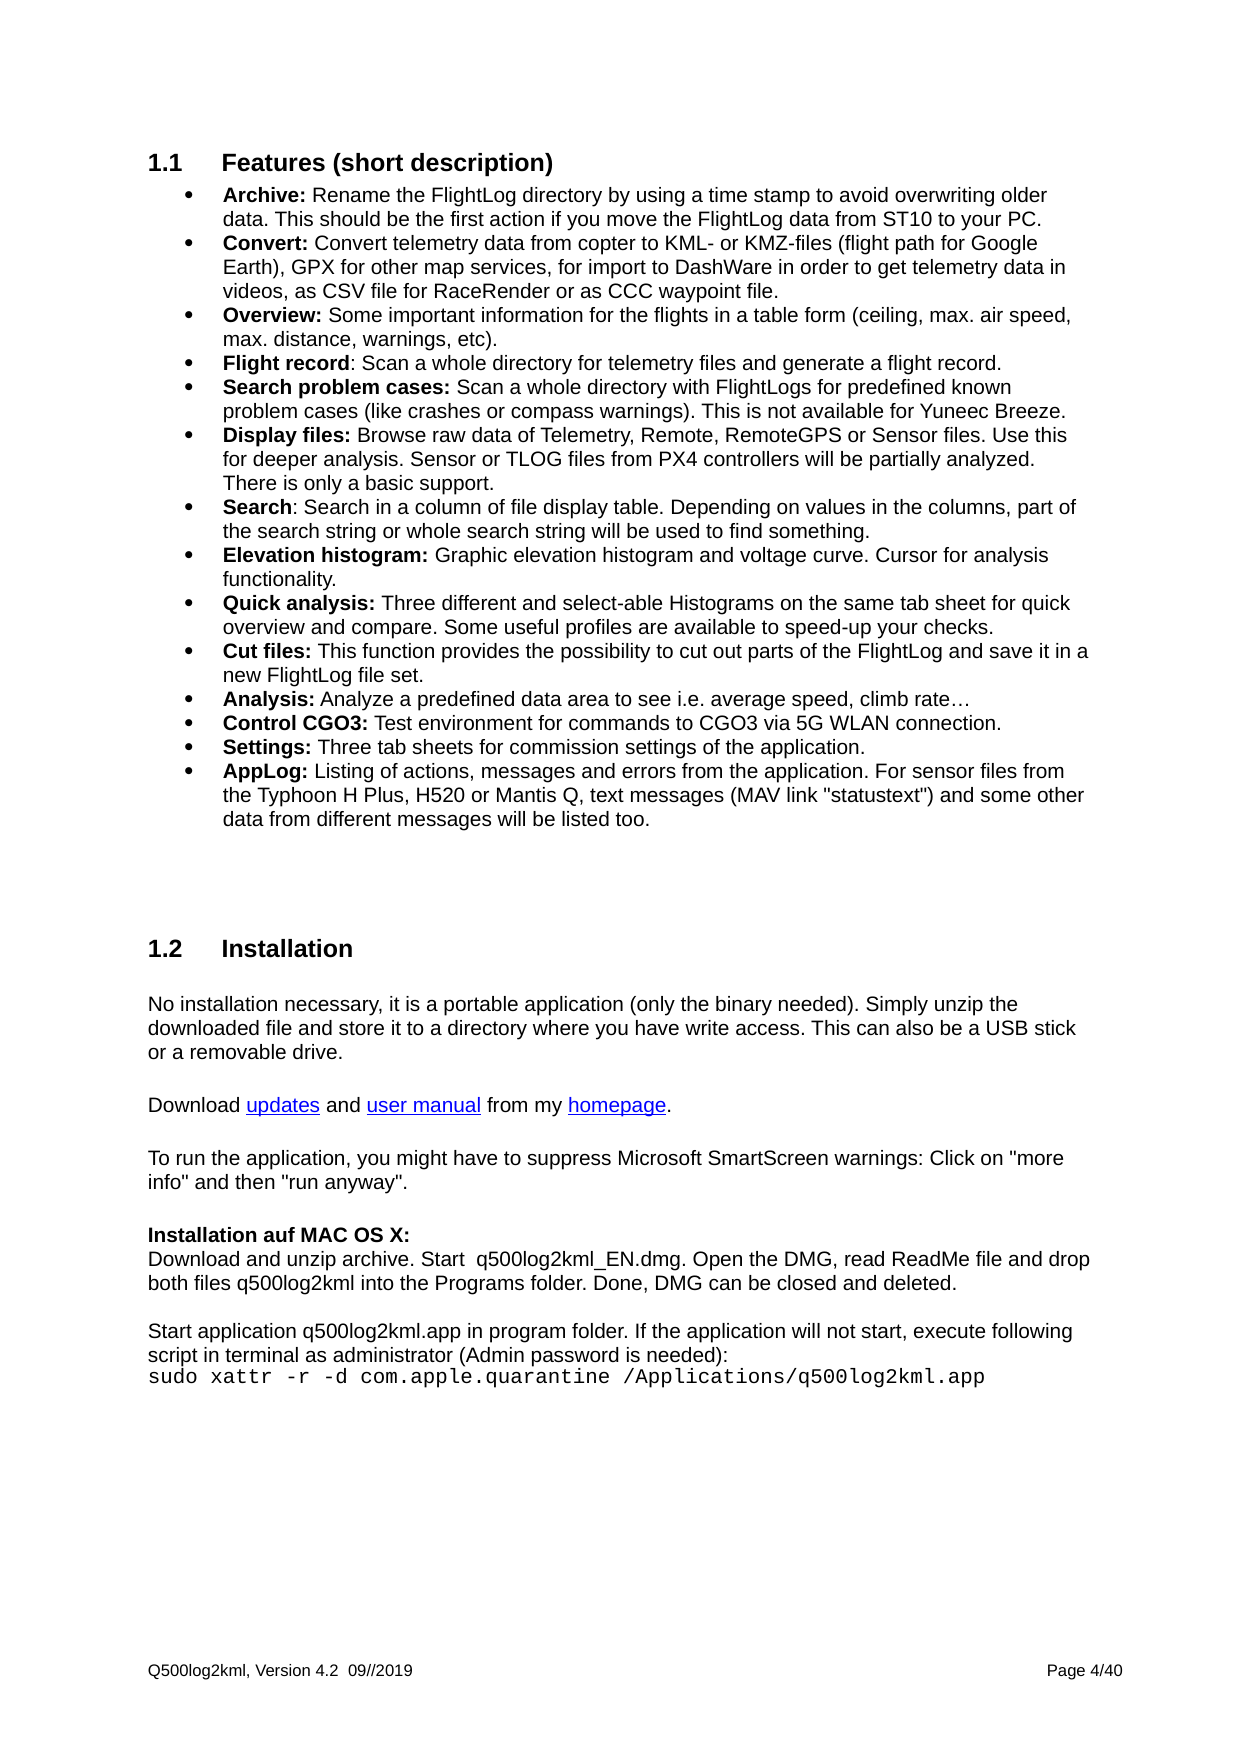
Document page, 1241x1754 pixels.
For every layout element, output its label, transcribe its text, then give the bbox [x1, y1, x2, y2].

list Quick analysis: Three different and select-able Histograms on the same tab sheet for quick overview and compare. Some useful profiles are available to speed-up your checks. [185, 591, 1093, 639]
text sudo xattr -r -d com.apple.quarantine /Applications/q500log2kml.app [148, 1367, 1093, 1390]
list Control CGO3: Test environment for commands to CGO3 via 5G WLAN connection. [185, 711, 1093, 735]
list Convert: Convert telemetry data from copter to KML- or KMZ-files (flight path for Google Earth), GPX for other map services, for import to DashWare in order to get telemetry data in videos, as CSV file for RaceRender or as CCC waypoint file. [185, 231, 1093, 303]
subtitle Installation [148, 934, 1093, 962]
text Download and unzip archive. Start q500log2kml_EN.dmg. Open the DMG, read ReadMe file and drop both files q500log2kml into the Programs folder. Done, DMG can be closed and deleted. [148, 1247, 1093, 1295]
subtitle Features (short description) [148, 148, 1093, 176]
text Start application q500log2kml.app in program folder. If the application will not start, execute following script in terminal as administrator (Admin password is needed): [148, 1319, 1093, 1367]
list Display files: Browse raw data of Telemetry, Remote, RemoteGPS or Sensor files. Use this for deeper analysis. Sensor or TLOG files from PX4 controllers will be partially analyzed. There is only a basic support. [185, 423, 1093, 495]
text Download updates and user manual from my homepage. [148, 1093, 1093, 1117]
list Flight record: Scan a whole directory for telemetry files and generate a flight record. [185, 351, 1093, 375]
list Elevation histogram: Graphic elevation histogram and voltage curve. Cursor for analysis functionality. [185, 543, 1093, 591]
list Overview: Some important information for the flights in a table form (ceiling, max. air speed, max. distance, warnings, etc). [185, 303, 1093, 351]
text To run the application, you might have to suppress Microsoft SmartScreen warnings: Click on "more info" and then "run anyway". [148, 1146, 1093, 1194]
list Settings: Three tab sheets for commission settings of the application. [185, 735, 1093, 759]
list AppLog: Listing of actions, messages and errors from the application. For sensor files from the Typhoon H Plus, H520 or Mantis Q, text messages (MAV link "statustext") and some other data from different messages will be listed too. [185, 759, 1093, 860]
list Analysis: Analyze a predefined data area to see i.e. average speed, climb rate… [185, 687, 1093, 711]
list Archive: Rename the FlightLog directory by using a time stamp to avoid overwriting older data. This should be the first action if you move the FlightLog data from ST10 to your PC. [185, 183, 1093, 231]
list Search: Search in a column of file display table. Depending on values in the columns, part of the search string or whole search string will be used to find something. [185, 495, 1093, 543]
text Installation auf MAC OS X: [148, 1223, 1093, 1247]
list Cut files: This function provides the possibility to cut out parts of the FlightLog and save it in a new FlightLog file set. [185, 639, 1093, 687]
list Search problem cases: Scan a whole directory with FlightLogs for predefined known problem cases (like crashes or compass warnings). This is not available for Yuneec Breeze. [185, 375, 1093, 423]
text No installation necessary, it is a portable application (only the binary needed). Simply unzip the downloaded file and store it to a directory where you have write access. This can also be a USB stick or a removable drive. [148, 992, 1093, 1063]
